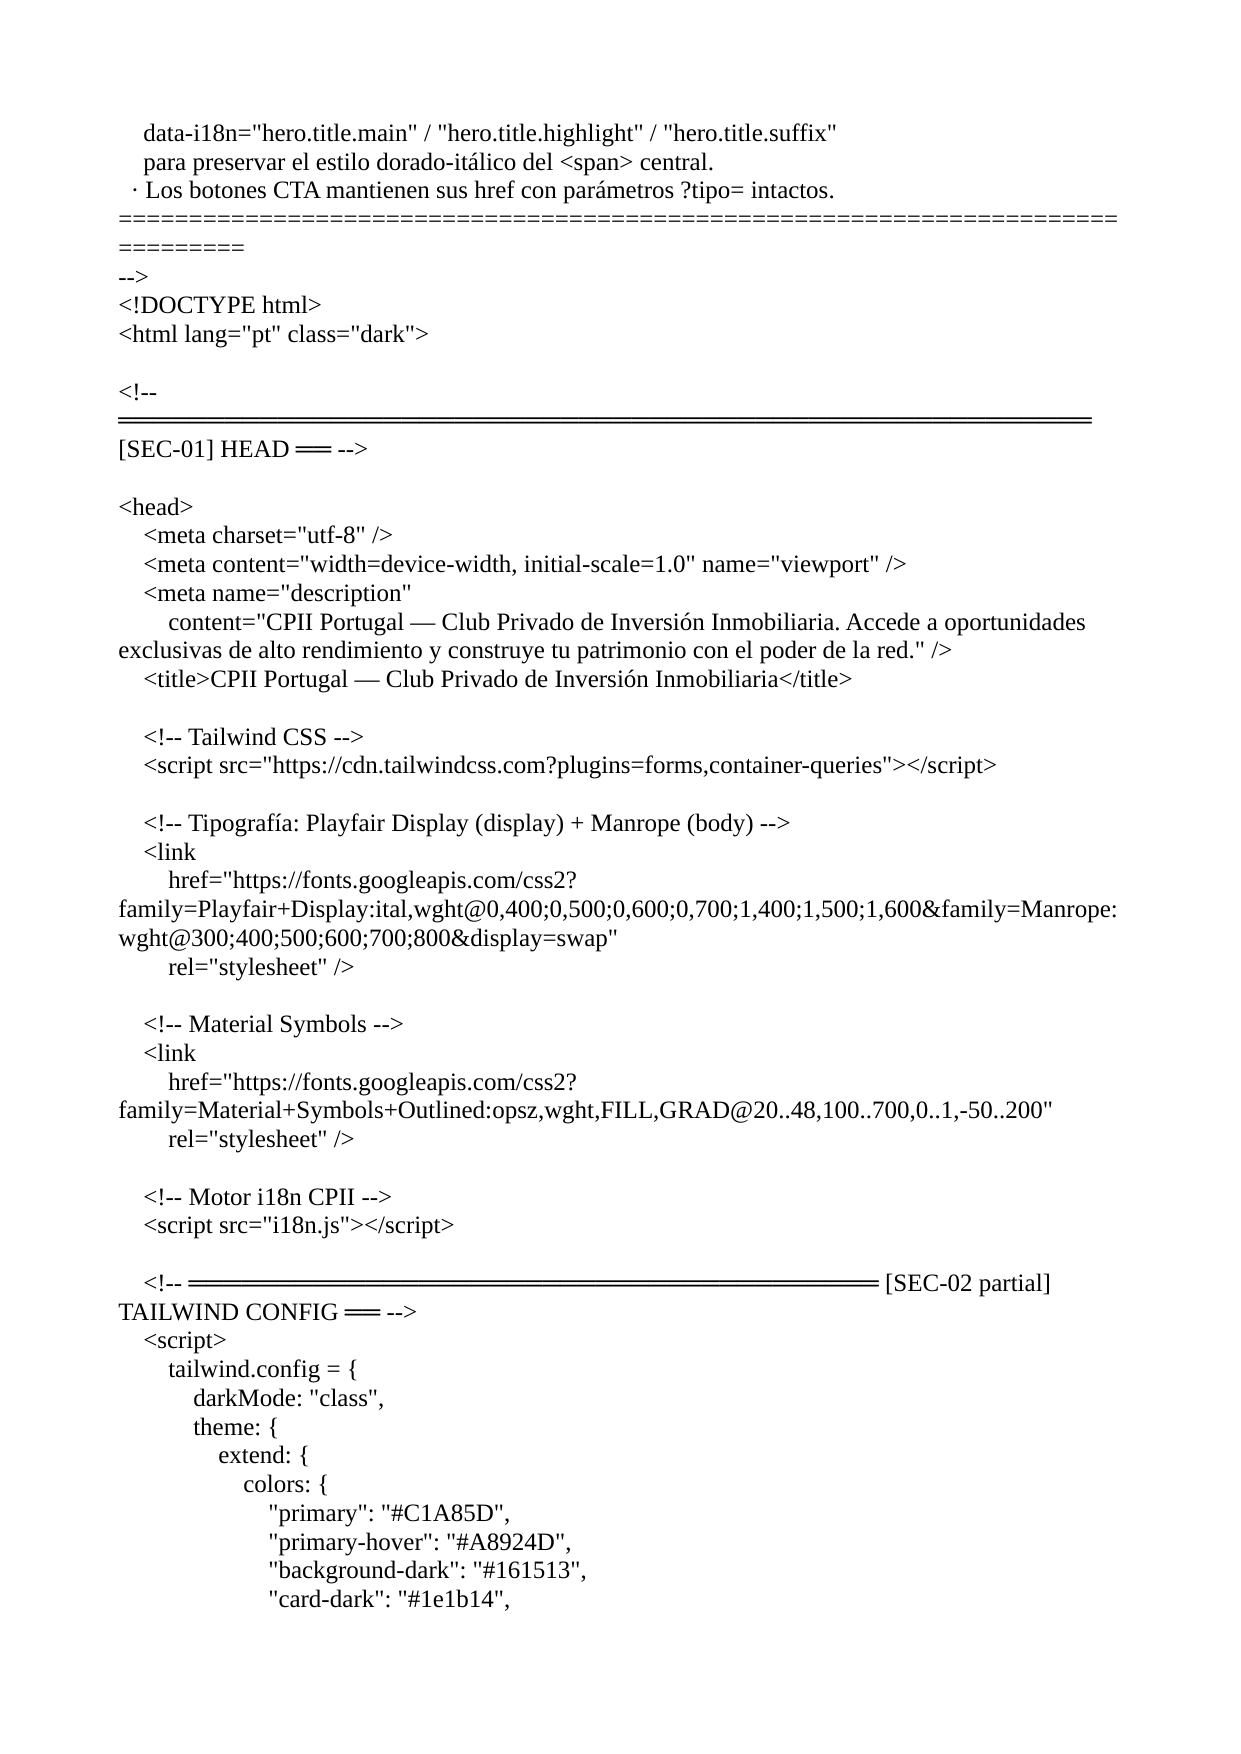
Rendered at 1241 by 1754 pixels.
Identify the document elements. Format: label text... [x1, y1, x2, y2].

table_cell data-i18n="hero.title.main" / "hero.title.highlight" / "hero.title.suffix" para preservar el estilo dorado-itálico del <span> central. · Los botones CTA mantienen sus href con parámetros ?tipo= intactos. ================================================================================ --> <!DOCTYPE html> <html lang="pt" class="dark"> <!-- ═══════════════════════════════════════════════════════ [SEC-01] HEAD ══ --> <head> <meta charset="utf-8" /> <meta content="width=device-width, initial-scale=1.0" name="viewport" /> <meta name="description" content="CPII Portugal — Club Privado de Inversión Inmobiliaria. Accede a oportunidades exclusivas de alto rendimiento y construye tu patrimonio con el poder de la red." /> <title>CPII Portugal — Club Privado de Inversión Inmobiliaria</title> <!-- Tailwind CSS --> <script src="https://cdn.tailwindcss.com?plugins=forms,container-queries"></script> <!-- Tipografía: Playfair Display (display) + Manrope (body) --> <link href="https://fonts.googleapis.com/css2?family=Playfair+Display:ital,wght@0,400;0,500;0,600;0,700;1,400;1,500;1,600&family=Manrope:wght@300;400;500;600;700;800&display=swap" rel="stylesheet" /> <!-- Material Symbols --> <link href="https://fonts.googleapis.com/css2?family=Material+Symbols+Outlined:opsz,wght,FILL,GRAD@20..48,100..700,0..1,-50..200" rel="stylesheet" /> <!-- Motor i18n CPII --> <script src="i18n.js"></script> <!-- ═══════════════════════════════════════ [SEC-02 partial] TAILWIND CONFIG ══ --> <script> tailwind.config = { darkMode: "class", theme: { extend: { colors: { "primary": "#C1A85D", "primary-hover": "#A8924D", "background-dark": "#161513", "card-dark": "#1e1b14", [118, 118, 1122, 1613]
